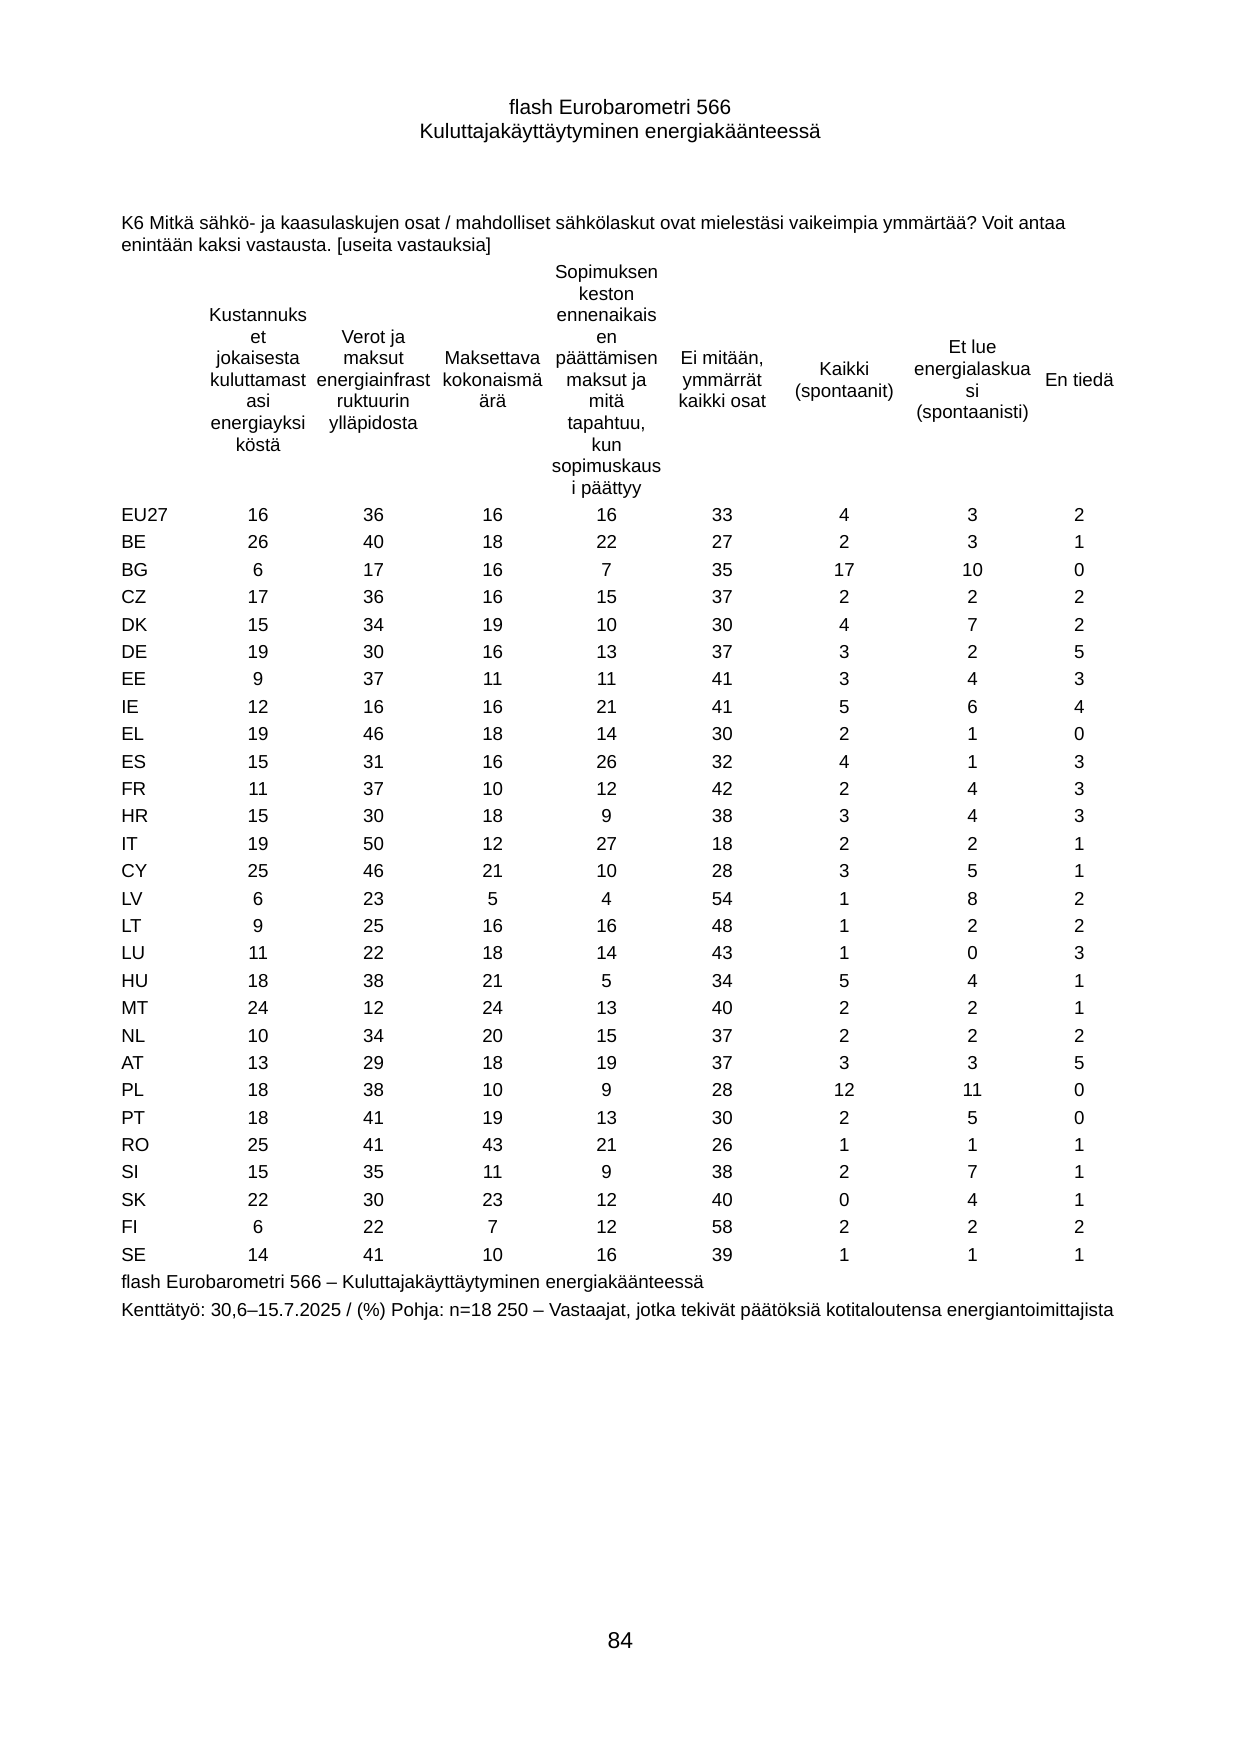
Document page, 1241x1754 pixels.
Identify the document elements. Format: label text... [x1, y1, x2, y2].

table_cell 7 [549, 556, 664, 583]
table_cell 0 [908, 939, 1036, 967]
table_cell 6 [205, 1213, 310, 1241]
table_cell 27 [549, 830, 664, 857]
table_cell 1 [908, 748, 1036, 775]
table_cell 46 [310, 720, 436, 747]
table_cell 18 [436, 528, 549, 556]
table_cell 41 [310, 1241, 436, 1268]
table_cell 1 [780, 1131, 908, 1158]
table_cell RO [118, 1131, 205, 1158]
table_cell LT [118, 912, 205, 939]
table_cell 31 [310, 748, 436, 775]
table_cell CY [118, 857, 205, 884]
table_cell 2 [908, 638, 1036, 665]
table_cell 38 [310, 967, 436, 994]
table_cell 2 [908, 583, 1036, 611]
table_cell 10 [436, 1076, 549, 1104]
table_cell BG [118, 556, 205, 583]
table_cell 3 [780, 638, 908, 665]
table_cell Kaikki (spontaanit) [780, 258, 908, 501]
table_cell 34 [310, 1021, 436, 1049]
table_cell 41 [664, 693, 780, 720]
table_cell 14 [205, 1241, 310, 1268]
table_cell 2 [1036, 583, 1122, 611]
table_cell 3 [1036, 665, 1122, 693]
table_cell DE [118, 638, 205, 665]
table_cell 28 [664, 857, 780, 884]
table_cell 33 [664, 501, 780, 528]
table_cell IT [118, 830, 205, 857]
table_cell 40 [664, 1186, 780, 1213]
table_cell EL [118, 720, 205, 747]
table_cell 2 [780, 994, 908, 1021]
table_cell 28 [664, 1076, 780, 1104]
table_cell 12 [310, 994, 436, 1021]
table_cell 27 [664, 528, 780, 556]
table_cell 0 [780, 1186, 908, 1213]
table_cell 24 [205, 994, 310, 1021]
table_cell 5 [549, 967, 664, 994]
table_cell 14 [549, 939, 664, 967]
table_cell 25 [205, 1131, 310, 1158]
table_cell 32 [664, 748, 780, 775]
table_cell 16 [436, 583, 549, 611]
table_cell 9 [205, 665, 310, 693]
table_cell 3 [908, 528, 1036, 556]
table_header K6 Mitkä sähkö- ja kaasulaskujen osat / mahdolliset sähkölaskut ovat mielestäsi vaikeimpia ymmärtää? Voit antaa enintään kaksi vastausta. [useita vastauksia] [118, 209, 1122, 258]
table_cell 2 [1036, 1021, 1122, 1049]
table_cell 12 [549, 1213, 664, 1241]
table_cell 22 [310, 939, 436, 967]
table_cell 17 [780, 556, 908, 583]
table_cell 21 [549, 1131, 664, 1158]
table_cell 5 [1036, 638, 1122, 665]
table_cell Sopimuksen keston ennenaikaisen päättämisen maksut ja mitä tapahtuu, kun sopimuskausi päättyy [549, 258, 664, 501]
table_cell 9 [549, 802, 664, 830]
table_cell 15 [205, 802, 310, 830]
table_cell 0 [1036, 556, 1122, 583]
table_cell 40 [310, 528, 436, 556]
table_cell 3 [908, 501, 1036, 528]
table_cell 4 [908, 1186, 1036, 1213]
table_cell [118, 258, 205, 501]
table_cell LU [118, 939, 205, 967]
table_cell 37 [664, 1049, 780, 1076]
table_cell 58 [664, 1213, 780, 1241]
table_cell NL [118, 1021, 205, 1049]
table_cell 3 [780, 665, 908, 693]
table_cell 40 [664, 994, 780, 1021]
table_cell 37 [310, 775, 436, 802]
table_cell 2 [1036, 1213, 1122, 1241]
table_cell 26 [205, 528, 310, 556]
table_cell 2 [780, 583, 908, 611]
table_cell 3 [1036, 775, 1122, 802]
table_cell 9 [205, 912, 310, 939]
table_cell 36 [310, 583, 436, 611]
table_cell 2 [908, 1021, 1036, 1049]
table_cell 9 [549, 1159, 664, 1186]
table_cell 16 [549, 501, 664, 528]
table_cell 13 [205, 1049, 310, 1076]
table_cell 18 [436, 802, 549, 830]
table_cell 2 [780, 775, 908, 802]
table_cell 17 [310, 556, 436, 583]
table_cell 2 [1036, 885, 1122, 912]
table_cell 46 [310, 857, 436, 884]
table_cell 4 [908, 967, 1036, 994]
table_cell 26 [664, 1131, 780, 1158]
table_cell 4 [908, 665, 1036, 693]
table_cell 2 [780, 1159, 908, 1186]
table_cell 5 [436, 885, 549, 912]
table_cell 3 [1036, 802, 1122, 830]
table_cell 18 [436, 939, 549, 967]
table_cell ES [118, 748, 205, 775]
table_cell 12 [436, 830, 549, 857]
table_cell 29 [310, 1049, 436, 1076]
table_cell 4 [908, 802, 1036, 830]
table_cell 5 [1036, 1049, 1122, 1076]
table_cell 1 [908, 1131, 1036, 1158]
table_cell EU27 [118, 501, 205, 528]
table_cell 19 [436, 1104, 549, 1131]
table_cell 10 [436, 775, 549, 802]
table_cell 26 [549, 748, 664, 775]
table_cell 42 [664, 775, 780, 802]
table_cell 11 [205, 939, 310, 967]
table_cell 1 [1036, 994, 1122, 1021]
table_cell 5 [780, 967, 908, 994]
table_cell 12 [549, 1186, 664, 1213]
table_cell 12 [205, 693, 310, 720]
table_cell 30 [664, 611, 780, 638]
table_cell BE [118, 528, 205, 556]
table_cell 21 [436, 857, 549, 884]
table_cell 16 [436, 556, 549, 583]
table_cell 1 [780, 885, 908, 912]
table_cell 10 [549, 857, 664, 884]
table_cell 1 [1036, 1131, 1122, 1158]
table_cell SI [118, 1159, 205, 1186]
table_cell 16 [436, 638, 549, 665]
table_cell 19 [205, 638, 310, 665]
table_cell 6 [908, 693, 1036, 720]
table_cell 16 [436, 748, 549, 775]
table_cell 8 [908, 885, 1036, 912]
table_cell 18 [436, 1049, 549, 1076]
table_cell 9 [549, 1076, 664, 1104]
table_cell 4 [780, 501, 908, 528]
table_cell 2 [1036, 611, 1122, 638]
table_cell 3 [780, 802, 908, 830]
table_cell 4 [1036, 693, 1122, 720]
table_cell SK [118, 1186, 205, 1213]
table_cell 35 [310, 1159, 436, 1186]
table_cell 2 [1036, 912, 1122, 939]
table_cell 5 [780, 693, 908, 720]
table_cell 21 [549, 693, 664, 720]
table_cell 50 [310, 830, 436, 857]
table_cell 37 [664, 1021, 780, 1049]
table_cell PT [118, 1104, 205, 1131]
table_cell 3 [1036, 748, 1122, 775]
table_cell 7 [908, 1159, 1036, 1186]
table_cell DK [118, 611, 205, 638]
table_cell 16 [310, 693, 436, 720]
table_cell 4 [780, 748, 908, 775]
table_cell 3 [780, 857, 908, 884]
table_cell 17 [205, 583, 310, 611]
table_cell En tiedä [1036, 258, 1122, 501]
table_cell 16 [205, 501, 310, 528]
table_cell 0 [1036, 1076, 1122, 1104]
table_cell 2 [908, 994, 1036, 1021]
table_cell 1 [1036, 1241, 1122, 1268]
table_cell 1 [1036, 1159, 1122, 1186]
table_cell 11 [205, 775, 310, 802]
table_cell Ei mitään, ymmärrät kaikki osat [664, 258, 780, 501]
table_cell 3 [780, 1049, 908, 1076]
table_cell 10 [908, 556, 1036, 583]
table_cell 2 [780, 1213, 908, 1241]
table_cell 41 [310, 1104, 436, 1131]
table_cell 5 [908, 857, 1036, 884]
table_cell 2 [908, 1213, 1036, 1241]
table_cell 15 [205, 748, 310, 775]
table_cell 12 [549, 775, 664, 802]
table_cell 23 [436, 1186, 549, 1213]
table_cell 19 [436, 611, 549, 638]
table_cell 1 [1036, 830, 1122, 857]
table_cell 37 [310, 665, 436, 693]
table_cell 54 [664, 885, 780, 912]
table_cell IE [118, 693, 205, 720]
table_cell CZ [118, 583, 205, 611]
table_cell Maksettava kokonaismäärä [436, 258, 549, 501]
table_cell 0 [1036, 720, 1122, 747]
table_cell 6 [205, 885, 310, 912]
table_cell 3 [1036, 939, 1122, 967]
table_cell 30 [310, 802, 436, 830]
table_cell FR [118, 775, 205, 802]
table_cell HU [118, 967, 205, 994]
table_cell 4 [780, 611, 908, 638]
table_cell 15 [205, 611, 310, 638]
table_cell 43 [664, 939, 780, 967]
table_cell 3 [908, 1049, 1036, 1076]
table_cell 1 [1036, 528, 1122, 556]
table_cell 24 [436, 994, 549, 1021]
table_cell 30 [310, 1186, 436, 1213]
table_cell 18 [205, 1076, 310, 1104]
table_cell 6 [205, 556, 310, 583]
table_cell 18 [205, 967, 310, 994]
table_cell 14 [549, 720, 664, 747]
table_cell 13 [549, 1104, 664, 1131]
table_cell 22 [549, 528, 664, 556]
table_cell 23 [310, 885, 436, 912]
table_cell 16 [549, 912, 664, 939]
table_cell 2 [780, 1021, 908, 1049]
table_cell 41 [310, 1131, 436, 1158]
table_cell Kenttätyö: 30,6–15.7.2025 / (%) Pohja: n=18 250 – Vastaajat, jotka tekivät päätöksiä kotitaloutensa energiantoimittajista [118, 1295, 1122, 1323]
table_cell 38 [310, 1076, 436, 1104]
table_cell 19 [205, 720, 310, 747]
table_cell 38 [664, 802, 780, 830]
table_cell 22 [205, 1186, 310, 1213]
table_cell flash Eurobarometri 566 – Kuluttajakäyttäytyminen energiakäänteessä [118, 1268, 1122, 1295]
table_cell MT [118, 994, 205, 1021]
table_cell 19 [549, 1049, 664, 1076]
table_cell 2 [780, 830, 908, 857]
table_cell 0 [1036, 1104, 1122, 1131]
table_cell 39 [664, 1241, 780, 1268]
table_cell 38 [664, 1159, 780, 1186]
table_cell HR [118, 802, 205, 830]
table_cell 4 [908, 775, 1036, 802]
table_cell Et lue energialaskuasi (spontaanisti) [908, 258, 1036, 501]
table_cell 30 [664, 720, 780, 747]
table_cell 11 [436, 1159, 549, 1186]
table_cell 10 [436, 1241, 549, 1268]
table_cell 7 [908, 611, 1036, 638]
table_cell 2 [908, 830, 1036, 857]
table_cell 15 [205, 1159, 310, 1186]
table_cell Verot ja maksut energiainfrastruktuurin ylläpidosta [310, 258, 436, 501]
table_cell 34 [664, 967, 780, 994]
table_cell 30 [664, 1104, 780, 1131]
table_cell 22 [310, 1213, 436, 1241]
table_cell LV [118, 885, 205, 912]
table_cell 2 [780, 720, 908, 747]
table_cell 11 [549, 665, 664, 693]
table_cell 2 [1036, 501, 1122, 528]
table_cell 13 [549, 994, 664, 1021]
table_cell 37 [664, 638, 780, 665]
table_cell 15 [549, 1021, 664, 1049]
table_cell 34 [310, 611, 436, 638]
table_cell AT [118, 1049, 205, 1076]
table_cell 12 [780, 1076, 908, 1104]
table_cell 30 [310, 638, 436, 665]
table_cell 16 [436, 912, 549, 939]
table_cell 37 [664, 583, 780, 611]
table_cell 1 [780, 1241, 908, 1268]
table_cell 16 [549, 1241, 664, 1268]
table_cell 15 [549, 583, 664, 611]
table_cell 2 [908, 912, 1036, 939]
table_cell 10 [549, 611, 664, 638]
table_cell 5 [908, 1104, 1036, 1131]
table_cell 2 [780, 1104, 908, 1131]
table_cell 1 [780, 912, 908, 939]
table_cell 16 [436, 693, 549, 720]
table_cell 11 [436, 665, 549, 693]
table_cell 36 [310, 501, 436, 528]
table_cell 1 [1036, 857, 1122, 884]
table_cell 41 [664, 665, 780, 693]
table_cell 1 [1036, 1186, 1122, 1213]
table_cell 1 [1036, 967, 1122, 994]
table_cell 13 [549, 638, 664, 665]
table_cell 35 [664, 556, 780, 583]
table_cell 25 [310, 912, 436, 939]
table_cell 11 [908, 1076, 1036, 1104]
table_cell 20 [436, 1021, 549, 1049]
table_cell 4 [549, 885, 664, 912]
table_cell 25 [205, 857, 310, 884]
table_cell 1 [780, 939, 908, 967]
table_cell Kustannukset jokaisesta kuluttamastasi energiayksiköstä [205, 258, 310, 501]
table_cell 19 [205, 830, 310, 857]
table_cell 48 [664, 912, 780, 939]
table_cell FI [118, 1213, 205, 1241]
table_cell 2 [780, 528, 908, 556]
table_cell 43 [436, 1131, 549, 1158]
table_cell 18 [205, 1104, 310, 1131]
table_cell 18 [436, 720, 549, 747]
table_cell EE [118, 665, 205, 693]
table_cell 16 [436, 501, 549, 528]
table_cell SE [118, 1241, 205, 1268]
table_cell 21 [436, 967, 549, 994]
table_cell 1 [908, 1241, 1036, 1268]
table_cell 7 [436, 1213, 549, 1241]
table_cell 1 [908, 720, 1036, 747]
table_cell 10 [205, 1021, 310, 1049]
table_cell PL [118, 1076, 205, 1104]
table_cell 18 [664, 830, 780, 857]
